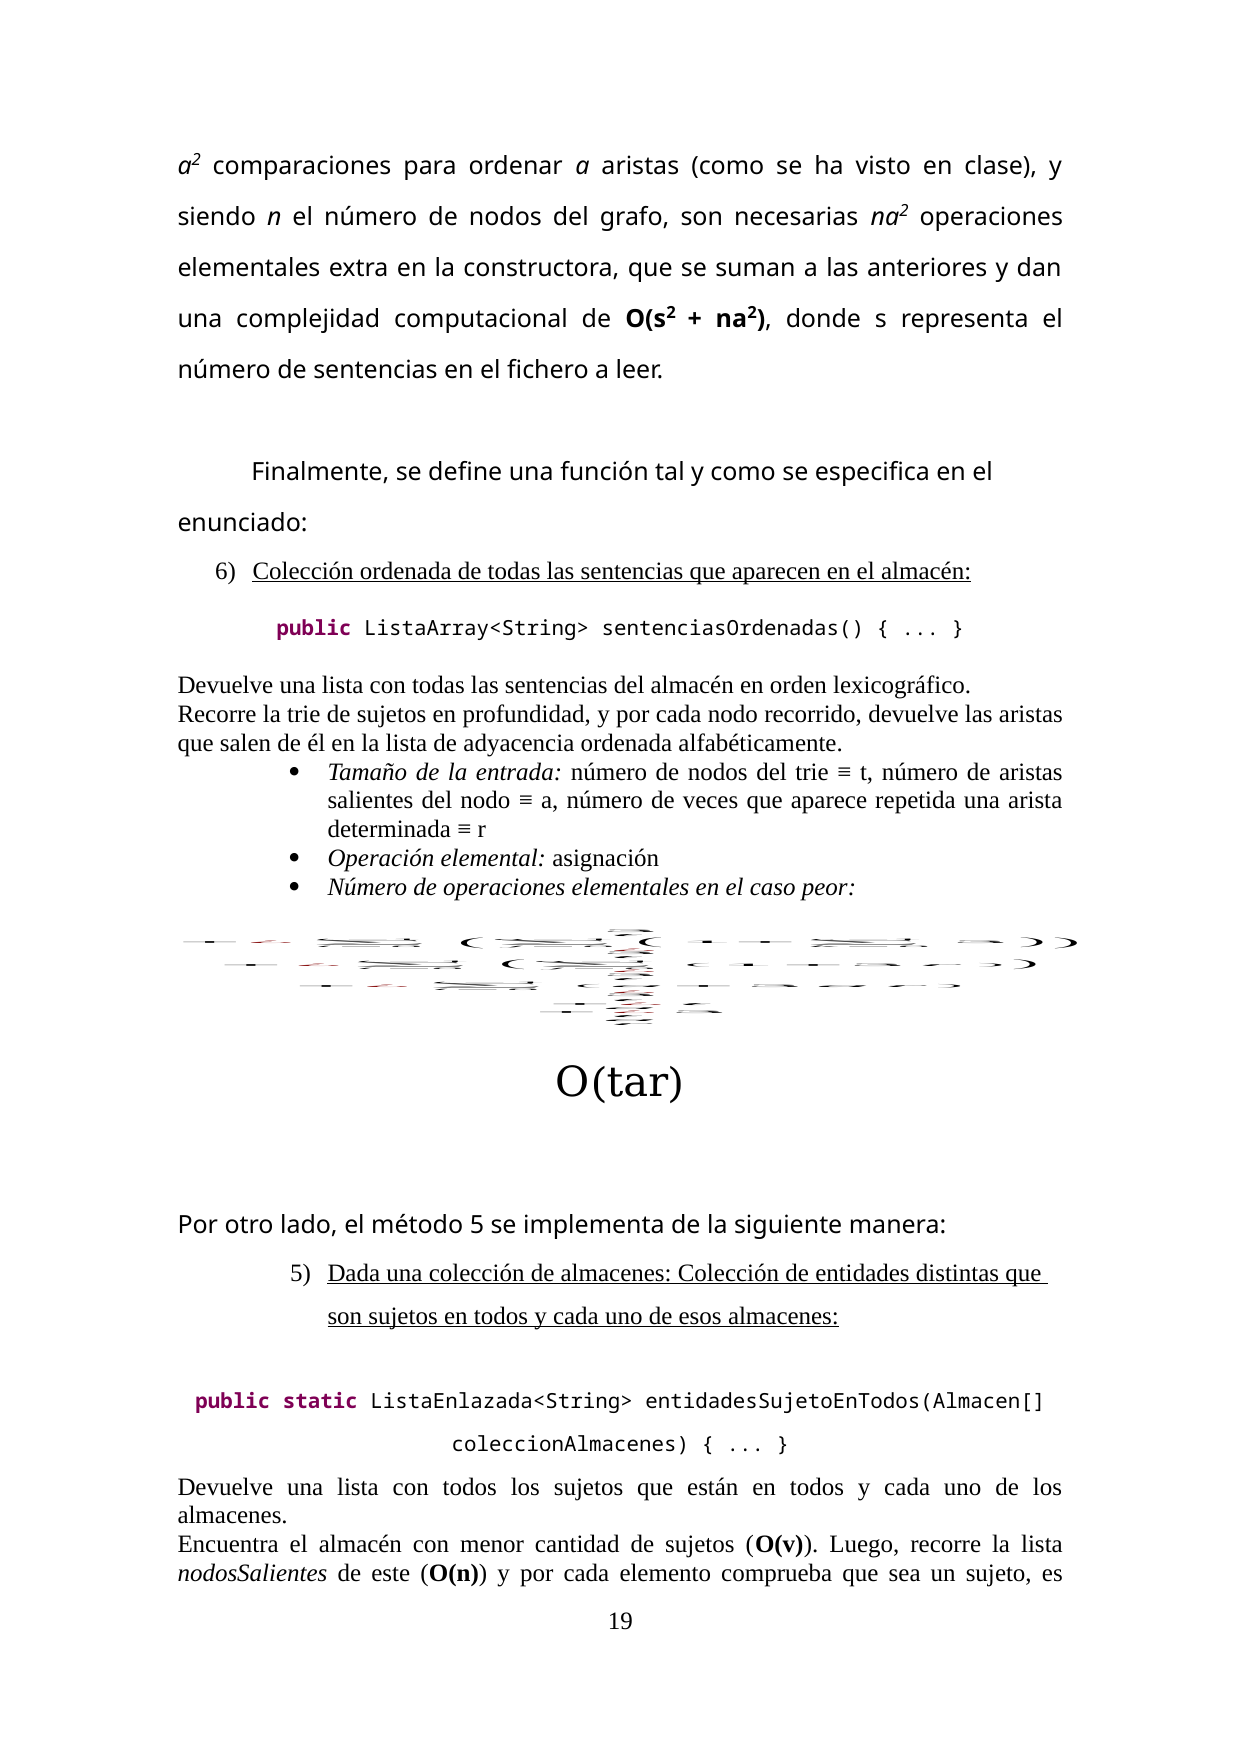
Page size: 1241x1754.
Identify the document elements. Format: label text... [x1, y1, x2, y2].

text Finalmente, se define una función tal y como se especifica en el enunciado: [177, 454, 1063, 539]
list Número de operaciones elementales en el caso peor: [290, 872, 1063, 900]
text Devuelve una lista con todos los sujetos que están en todos y cada uno de los almacenes. [177, 1472, 1063, 1529]
text public ListaArray<String> sentenciasOrdenadas() { ... } [177, 613, 1063, 642]
list Dada una colección de almacenes: Colección de entidades distintas que son sujetos en todos y cada uno de esos almacenes: [290, 1258, 1063, 1330]
text O(tar) [177, 1055, 1063, 1105]
text Por otro lado, el método 5 se implementa de la siguiente manera: [177, 1207, 1063, 1241]
text Devuelve una lista con todas las sentencias del almacén en orden lexicográfico. [177, 670, 1063, 699]
text a2 comparaciones para ordenar a aristas (como se ha visto en clase), y siendo n el número de nodos del grafo, son necesarias na2 operaciones elementales extra en la constructora, que se suman a las anteriores y dan una complejidad computacional de O(s2 + na2), donde s representa el número de sentencias en el fichero a leer. [177, 148, 1063, 386]
text Recorre la trie de sujetos en profundidad, y por cada nodo recorrido, devuelve las aristas que salen de él en la lista de adyacencia ordenada alfabéticamente. [177, 699, 1063, 757]
list Tamaño de la entrada: número de nodos del trie ≡ t, número de aristas salientes del nodo ≡ a, número de veces que aparece repetida una arista determinada ≡ r [290, 757, 1063, 843]
list Operación elemental: asignación [290, 843, 1063, 872]
text Encuentra el almacén con menor cantidad de sujetos (O(v)). Luego, recorre la lista nodosSalientes de este (O(n)) y por cada elemento comprueba que sea un sujeto, es [177, 1529, 1063, 1587]
list Colección ordenada de todas las sentencias que aparecen en el almacén: [215, 556, 1063, 585]
text public static ListaEnlazada<String> entidadesSujetoEnTodos(Almacen[] coleccionAlmacenes) { ... } [177, 1387, 1063, 1458]
